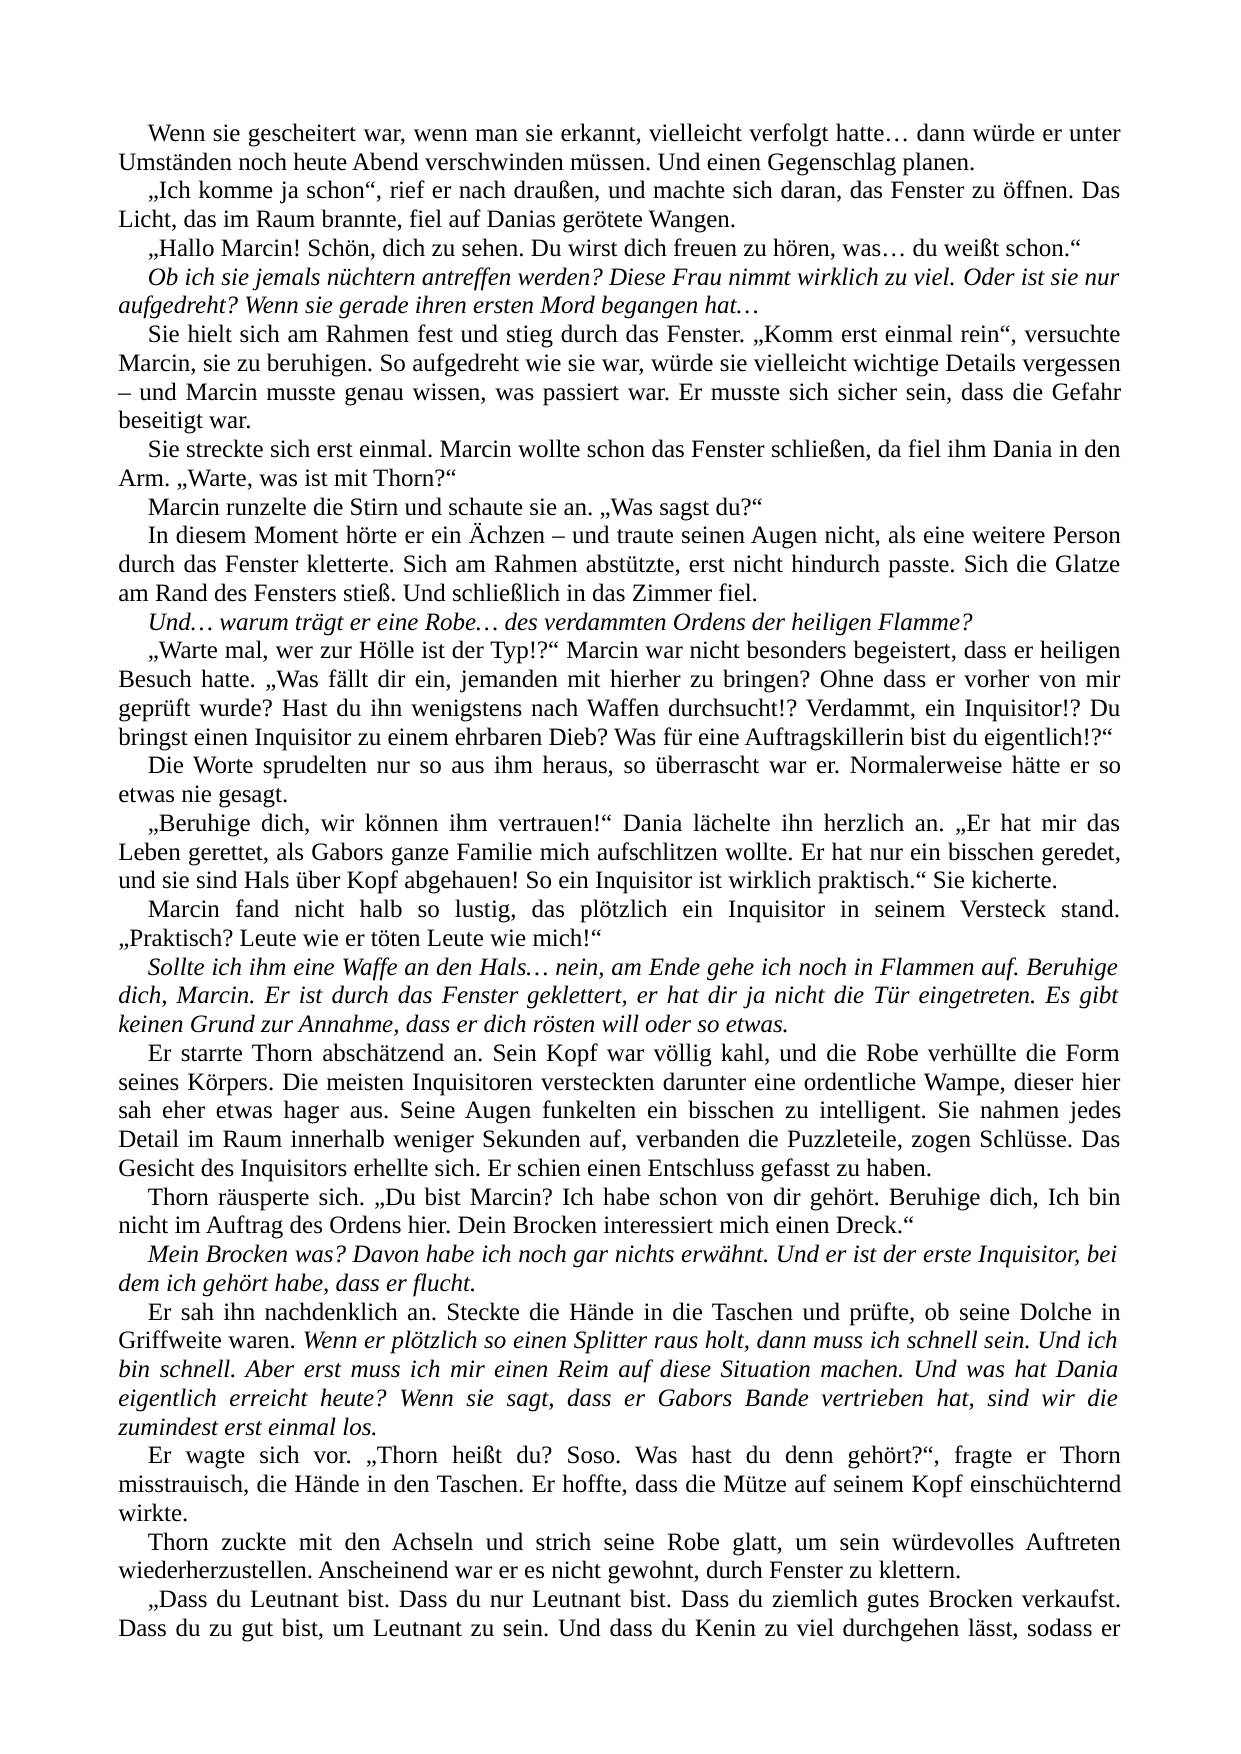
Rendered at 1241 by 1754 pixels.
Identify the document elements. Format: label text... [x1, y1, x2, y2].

text Thorn räusperte sich. „Du bist Marcin? Ich habe schon von dir gehört. Beruhige dich, Ich bin nicht im Auftrag des Ordens hier. Dein Brocken interessiert mich einen Dreck.“ [118, 1182, 1122, 1239]
text „Beruhige dich, wir können ihm vertrauen!“ Dania lächelte ihn herzlich an. „Er hat mir das Leben gerettet, als Gabors ganze Familie mich aufschlitzen wollte. Er hat nur ein bisschen geredet, und sie sind Hals über Kopf abgehauen! So ein Inquisitor ist wirklich praktisch.“ Sie kicherte. [118, 808, 1122, 894]
text Sie streckte sich erst einmal. Marcin wollte schon das Fenster schließen, da fiel ihm Dania in den Arm. „Warte, was ist mit Thorn?“ [118, 434, 1122, 492]
text Marcin fand nicht halb so lustig, das plötzlich ein Inquisitor in seinem Versteck stand. „Praktisch? Leute wie er töten Leute wie mich!“ [118, 894, 1122, 952]
text „Dass du Leutnant bist. Dass du nur Leutnant bist. Dass du ziemlich gutes Brocken verkaufst. Dass du zu gut bist, um Leutnant zu sein. Und dass du Kenin zu viel durchgehen lässt, sodass er [118, 1584, 1122, 1642]
text Und… warum trägt er eine Robe… des verdammten Ordens der heiligen Flamme? [118, 607, 1122, 636]
text Er sah ihn nachdenklich an. Steckte die Hände in die Taschen und prüfte, ob seine Dolche in Griffweite waren. Wenn er plötzlich so einen Splitter raus holt, dann muss ich schnell sein. Und ich bin schnell. Aber erst muss ich mir einen Reim auf diese Situation machen. Und was hat Dania eigentlich erreicht heute? Wenn sie sagt, dass er Gabors Bande vertrieben hat, sind wir die zumindest erst einmal los. [118, 1297, 1122, 1441]
text Ob ich sie jemals nüchtern antreffen werden? Diese Frau nimmt wirklich zu viel. Oder ist sie nur aufgedreht? Wenn sie gerade ihren ersten Mord begangen hat… [118, 262, 1122, 319]
text Er starrte Thorn abschätzend an. Sein Kopf war völlig kahl, und die Robe verhüllte die Form seines Körpers. Die meisten Inquisitoren versteckten darunter eine ordentliche Wampe, dieser hier sah eher etwas hager aus. Seine Augen funkelten ein bisschen zu intelligent. Sie nahmen jedes Detail im Raum innerhalb weniger Sekunden auf, verbanden die Puzzleteile, zogen Schlüsse. Das Gesicht des Inquisitors erhellte sich. Er schien einen Entschluss gefasst zu haben. [118, 1038, 1122, 1182]
text Wenn sie gescheitert war, wenn man sie erkannt, vielleicht verfolgt hatte… dann würde er unter Umständen noch heute Abend verschwinden müssen. Und einen Gegenschlag planen. [118, 118, 1122, 176]
text In diesem Moment hörte er ein Ächzen – und traute seinen Augen nicht, als eine weitere Person durch das Fenster kletterte. Sich am Rahmen abstützte, erst nicht hindurch passte. Sich die Glatze am Rand des Fensters stieß. Und schließlich in das Zimmer fiel. [118, 521, 1122, 607]
text Die Worte sprudelten nur so aus ihm heraus, so überrascht war er. Normalerweise hätte er so etwas nie gesagt. [118, 751, 1122, 808]
text Marcin runzelte die Stirn und schaute sie an. „Was sagst du?“ [118, 492, 1122, 521]
text „Ich komme ja schon“, rief er nach draußen, und machte sich daran, das Fenster zu öffnen. Das Licht, das im Raum brannte, fiel auf Danias gerötete Wangen. [118, 176, 1122, 233]
text Sie hielt sich am Rahmen fest und stieg durch das Fenster. „Komm erst einmal rein“, versuchte Marcin, sie zu beruhigen. So aufgedreht wie sie war, würde sie vielleicht wichtige Details vergessen – und Marcin musste genau wissen, was passiert war. Er musste sich sicher sein, dass die Gefahr beseitigt war. [118, 319, 1122, 434]
text Thorn zuckte mit den Achseln und strich seine Robe glatt, um sein würdevolles Auftreten wiederherzustellen. Anscheinend war er es nicht gewohnt, durch Fenster zu klettern. [118, 1527, 1122, 1584]
text Mein Brocken was? Davon habe ich noch gar nichts erwähnt. Und er ist der erste Inquisitor, bei dem ich gehört habe, dass er flucht. [118, 1239, 1122, 1297]
text Er wagte sich vor. „Thorn heißt du? Soso. Was hast du denn gehört?“, fragte er Thorn misstrauisch, die Hände in den Taschen. Er hoffte, dass die Mütze auf seinem Kopf einschüchternd wirkte. [118, 1441, 1122, 1527]
text „Hallo Marcin! Schön, dich zu sehen. Du wirst dich freuen zu hören, was… du weißt schon.“ [118, 233, 1122, 262]
text „Warte mal, wer zur Hölle ist der Typ!?“ Marcin war nicht besonders begeistert, dass er heiligen Besuch hatte. „Was fällt dir ein, jemanden mit hierher zu bringen? Ohne dass er vorher von mir geprüft wurde? Hast du ihn wenigstens nach Waffen durchsucht!? Verdammt, ein Inquisitor!? Du bringst einen Inquisitor zu einem ehrbaren Dieb? Was für eine Auftragskillerin bist du eigentlich!?“ [118, 636, 1122, 751]
text Sollte ich ihm eine Waffe an den Hals… nein, am Ende gehe ich noch in Flammen auf. Beruhige dich, Marcin. Er ist durch das Fenster geklettert, er hat dir ja nicht die Tür eingetreten. Es gibt keinen Grund zur Annahme, dass er dich rösten will oder so etwas. [118, 952, 1122, 1038]
